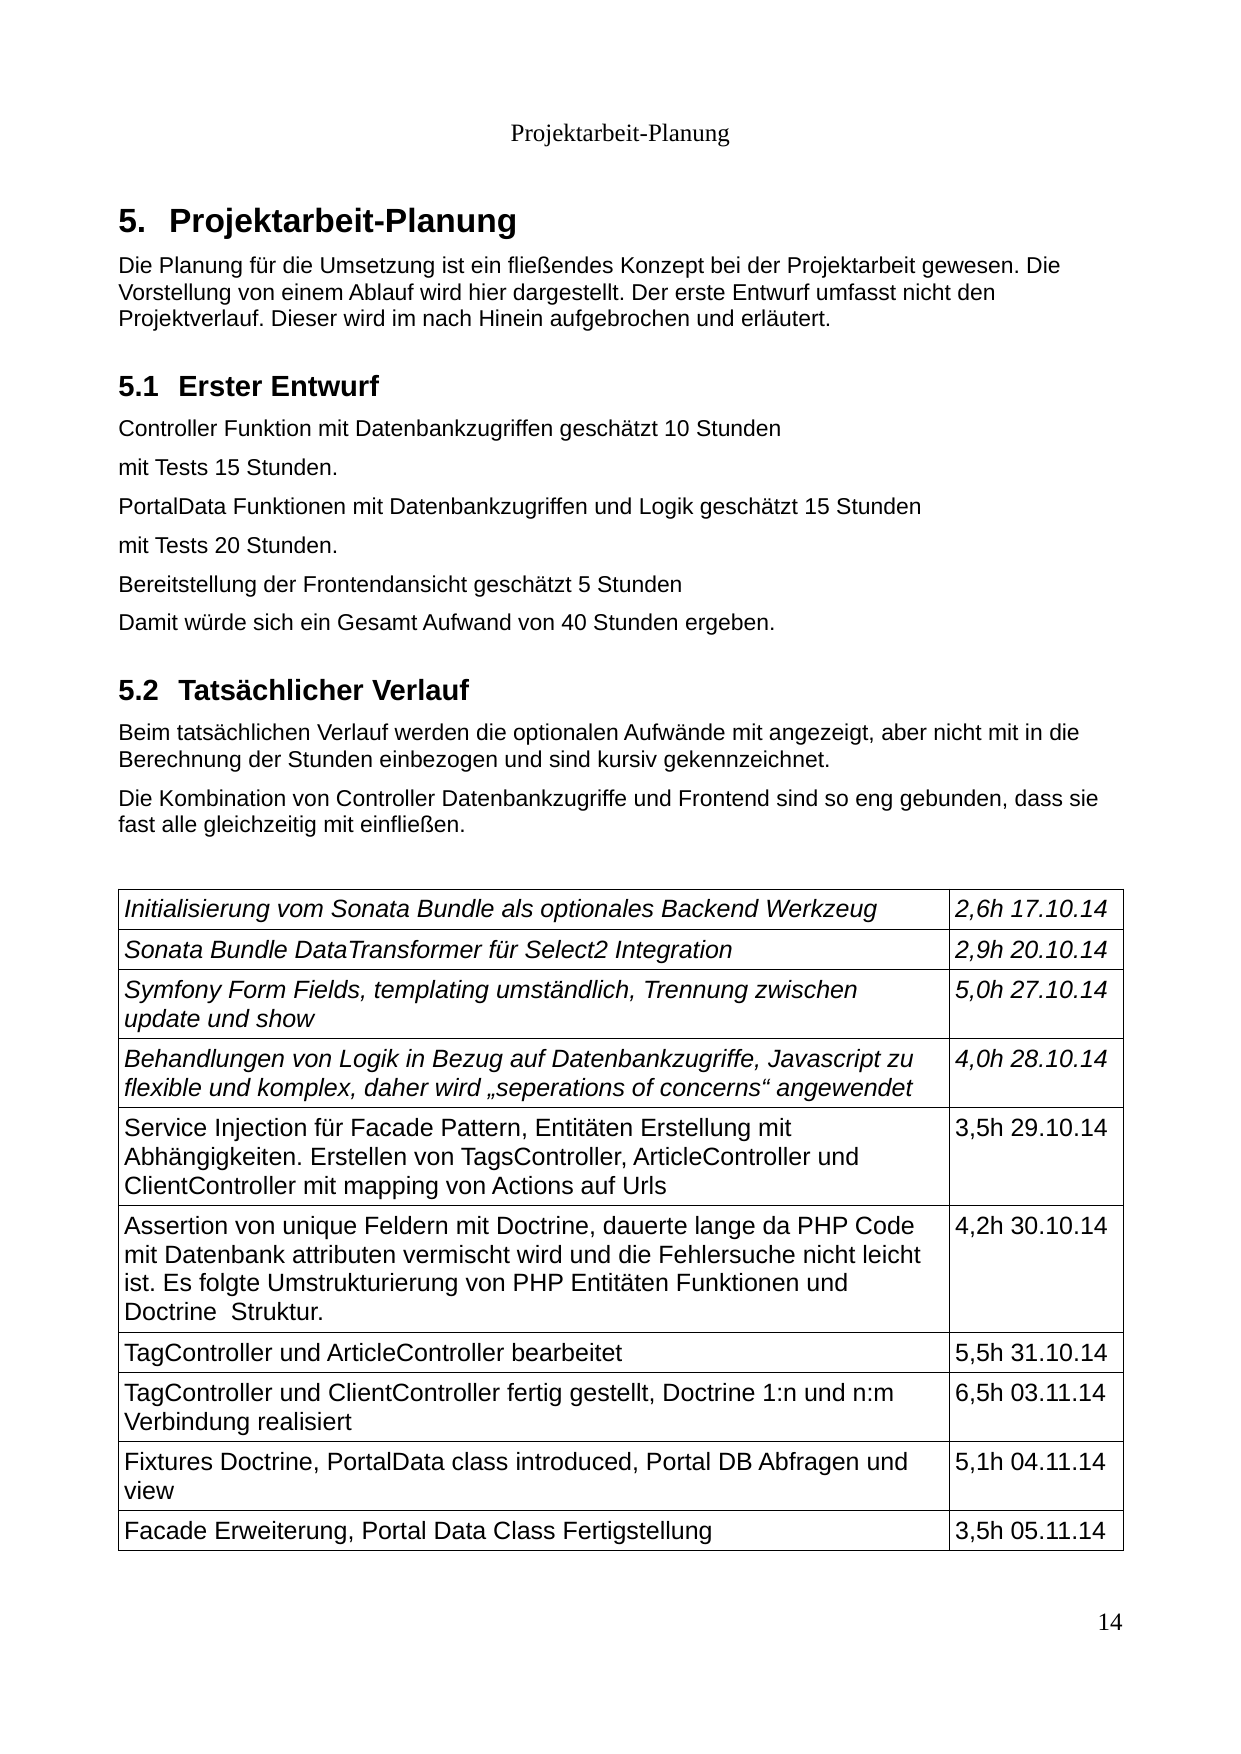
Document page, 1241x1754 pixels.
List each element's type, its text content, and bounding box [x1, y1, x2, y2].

table_cell Fixtures Doctrine, PortalData class introduced, Portal DB Abfragen und view [119, 1442, 949, 1510]
table_cell 6,5h 03.11.14 [950, 1373, 1123, 1441]
table_cell 2,9h 20.10.14 [950, 930, 1123, 969]
table_cell Assertion von unique Feldern mit Doctrine, dauerte lange da PHP Code mit Datenbank attributen vermischt wird und die Fehlersuche nicht leicht ist. Es folgte Umstrukturierung von PHP Entitäten Funktionen und Doctrine Struktur. [119, 1206, 949, 1332]
subtitle Projektarbeit-Planung [118, 201, 1122, 240]
table_cell TagController und ClientController fertig gestellt, Doctrine 1:n und n:m Verbindung realisiert [119, 1373, 949, 1441]
text mit Tests 20 Stunden. [118, 532, 1122, 558]
text Beim tatsächlichen Verlauf werden die optionalen Aufwände mit angezeigt, aber nicht mit in die Berechnung der Stunden einbezogen und sind kursiv gekennzeichnet. [118, 719, 1122, 772]
table_cell 5,5h 31.10.14 [950, 1333, 1123, 1372]
text mit Tests 15 Stunden. [118, 454, 1122, 480]
subtitle Tatsächlicher Verlauf [118, 673, 1122, 707]
text Bereitstellung der Frontendansicht geschätzt 5 Stunden [118, 571, 1122, 597]
table_cell TagController und ArticleController bearbeitet [119, 1333, 949, 1372]
table_cell 5,0h 27.10.14 [950, 970, 1123, 1038]
table_cell Service Injection für Facade Pattern, Entitäten Erstellung mit Abhängigkeiten. Erstellen von TagsController, ArticleController und ClientController mit mapping von Actions auf Urls [119, 1108, 949, 1205]
subtitle Erster Entwurf [118, 369, 1122, 403]
table_cell 4,0h 28.10.14 [950, 1039, 1123, 1107]
table_cell Behandlungen von Logik in Bezug auf Datenbankzugriffe, Javascript zu flexible und komplex, daher wird „seperations of concerns“ angewendet [119, 1039, 949, 1107]
table_cell 4,2h 30.10.14 [950, 1206, 1123, 1332]
table_cell 5,1h 04.11.14 [950, 1442, 1123, 1510]
table_header 2,6h 17.10.14 [950, 890, 1123, 929]
text Die Planung für die Umsetzung ist ein fließendes Konzept bei der Projektarbeit gewesen. Die Vorstellung von einem Ablauf wird hier dargestellt. Der erste Entwurf umfasst nicht den Projektverlauf. Dieser wird im nach Hinein aufgebrochen und erläutert. [118, 252, 1122, 332]
table_cell Symfony Form Fields, templating umständlich, Trennung zwischen update und show [119, 970, 949, 1038]
table_cell Facade Erweiterung, Portal Data Class Fertigstellung [119, 1511, 949, 1550]
table_cell 3,5h 05.11.14 [950, 1511, 1123, 1550]
text PortalData Funktionen mit Datenbankzugriffen und Logik geschätzt 15 Stunden [118, 493, 1122, 519]
text Die Kombination von Controller Datenbankzugriffe und Frontend sind so eng gebunden, dass sie fast alle gleichzeitig mit einfließen. [118, 784, 1122, 837]
text Damit würde sich ein Gesamt Aufwand von 40 Stunden ergeben. [118, 609, 1122, 636]
table_cell Sonata Bundle DataTransformer für Select2 Integration [119, 930, 949, 969]
table_cell 3,5h 29.10.14 [950, 1108, 1123, 1205]
text Controller Funktion mit Datenbankzugriffen geschätzt 10 Stunden [118, 415, 1122, 441]
table_header Initialisierung vom Sonata Bundle als optionales Backend Werkzeug [119, 890, 949, 929]
